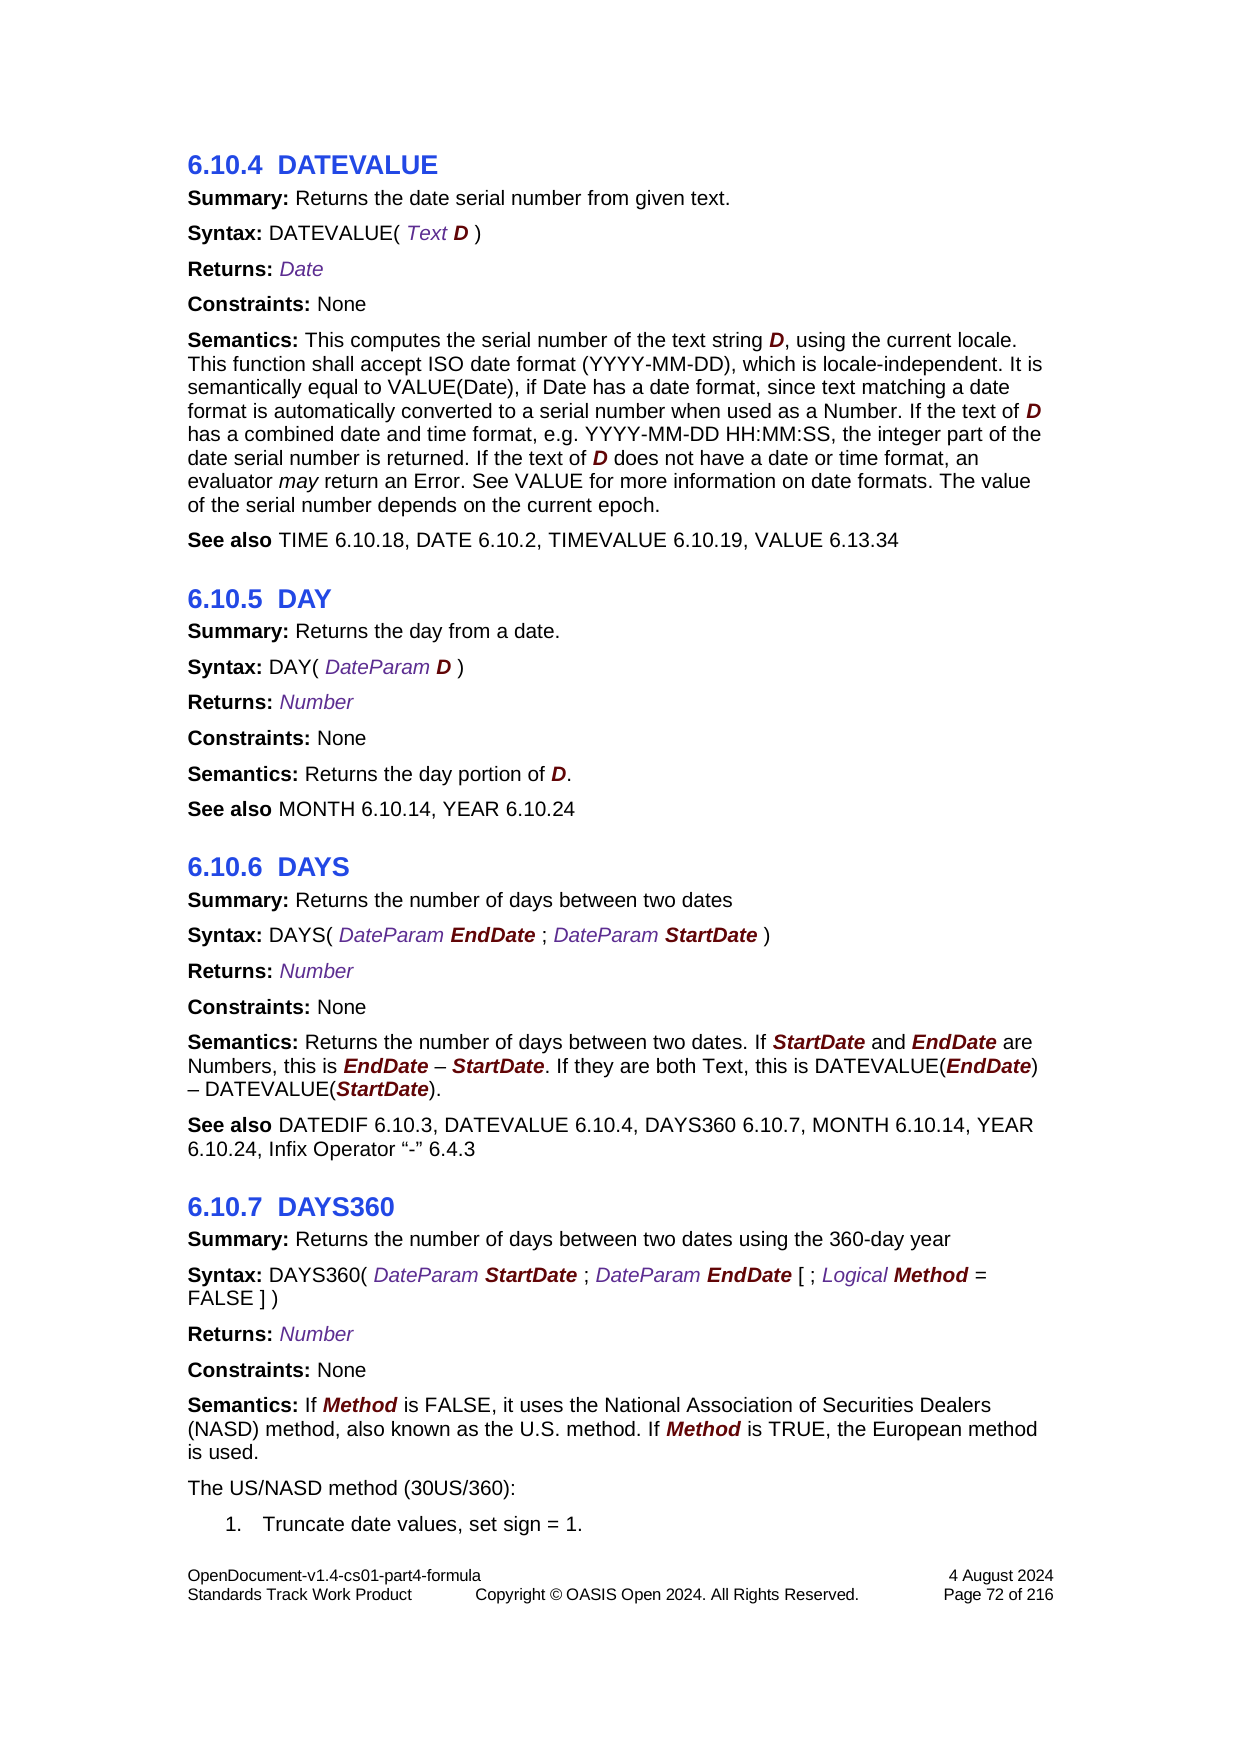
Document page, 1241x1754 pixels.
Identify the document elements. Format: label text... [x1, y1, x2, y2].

text Syntax: DATEVALUE( Text D ) [187, 222, 1053, 245]
text Returns: Number [187, 959, 1053, 983]
text Constraints: None [187, 995, 1053, 1019]
subtitle DAYS [187, 852, 1053, 882]
text Semantics: Returns the number of days between two dates. If StartDate and EndDate are Numbers, this is EndDate – StartDate. If they are both Text, this is DATEVALUE(EndDate) – DATEVALUE(StartDate). [187, 1031, 1053, 1101]
text Summary: Returns the date serial number from given text. [187, 186, 1053, 209]
text Constraints: None [187, 293, 1053, 316]
text See also DATEDIF 6.10.3, DATEVALUE 6.10.4, DAYS360 6.10.7, MONTH 6.10.14, YEAR 6.10.24, Infix Operator “-” 6.4.3 [187, 1113, 1053, 1161]
text Syntax: DAYS360( DateParam StartDate ; DateParam EndDate [ ; Logical Method = FALSE ] ) [187, 1263, 1053, 1310]
text Semantics: This computes the serial number of the text string D, using the current locale. This function shall accept ISO date format (YYYY-MM-DD), which is locale-independent. It is semantically equal to VALUE(Date), if Date has a date format, since text matching a date format is automatically converted to a serial number when used as a Number. If the text of D has a combined date and time format, e.g. YYYY-MM-DD HH:MM:SS, the integer part of the date serial number is returned. If the text of D does not have a date or time format, an evaluator may return an Error. See VALUE for more information on date formats. The value of the serial number depends on the current epoch. [187, 328, 1053, 517]
subtitle DATEVALUE [187, 150, 1053, 180]
text Syntax: DAYS( DateParam EndDate ; DateParam StartDate ) [187, 924, 1053, 947]
text Syntax: DAY( DateParam D ) [187, 655, 1053, 679]
text Returns: Date [187, 257, 1053, 281]
text See also TIME 6.10.18, DATE 6.10.2, TIMEVALUE 6.10.19, VALUE 6.13.34 [187, 529, 1053, 552]
text Semantics: Returns the day portion of D. [187, 762, 1053, 786]
text Constraints: None [187, 726, 1053, 750]
text See also MONTH 6.10.14, YEAR 6.10.24 [187, 798, 1053, 821]
text Summary: Returns the number of days between two dates using the 360-day year [187, 1228, 1053, 1251]
text Summary: Returns the day from a date. [187, 619, 1053, 643]
text Constraints: None [187, 1358, 1053, 1382]
text Returns: Number [187, 1322, 1053, 1346]
text The US/NASD method (30US/360): [187, 1476, 1053, 1500]
text Returns: Number [187, 691, 1053, 714]
subtitle DAY [187, 583, 1053, 613]
text Semantics: If Method is FALSE, it uses the National Association of Securities Dealers (NASD) method, also known as the U.S. method. If Method is TRUE, the European method is used. [187, 1394, 1053, 1464]
list Truncate date values, set sign = 1. [225, 1512, 1053, 1536]
subtitle DAYS360 [187, 1192, 1053, 1222]
text Summary: Returns the number of days between two dates [187, 888, 1053, 912]
